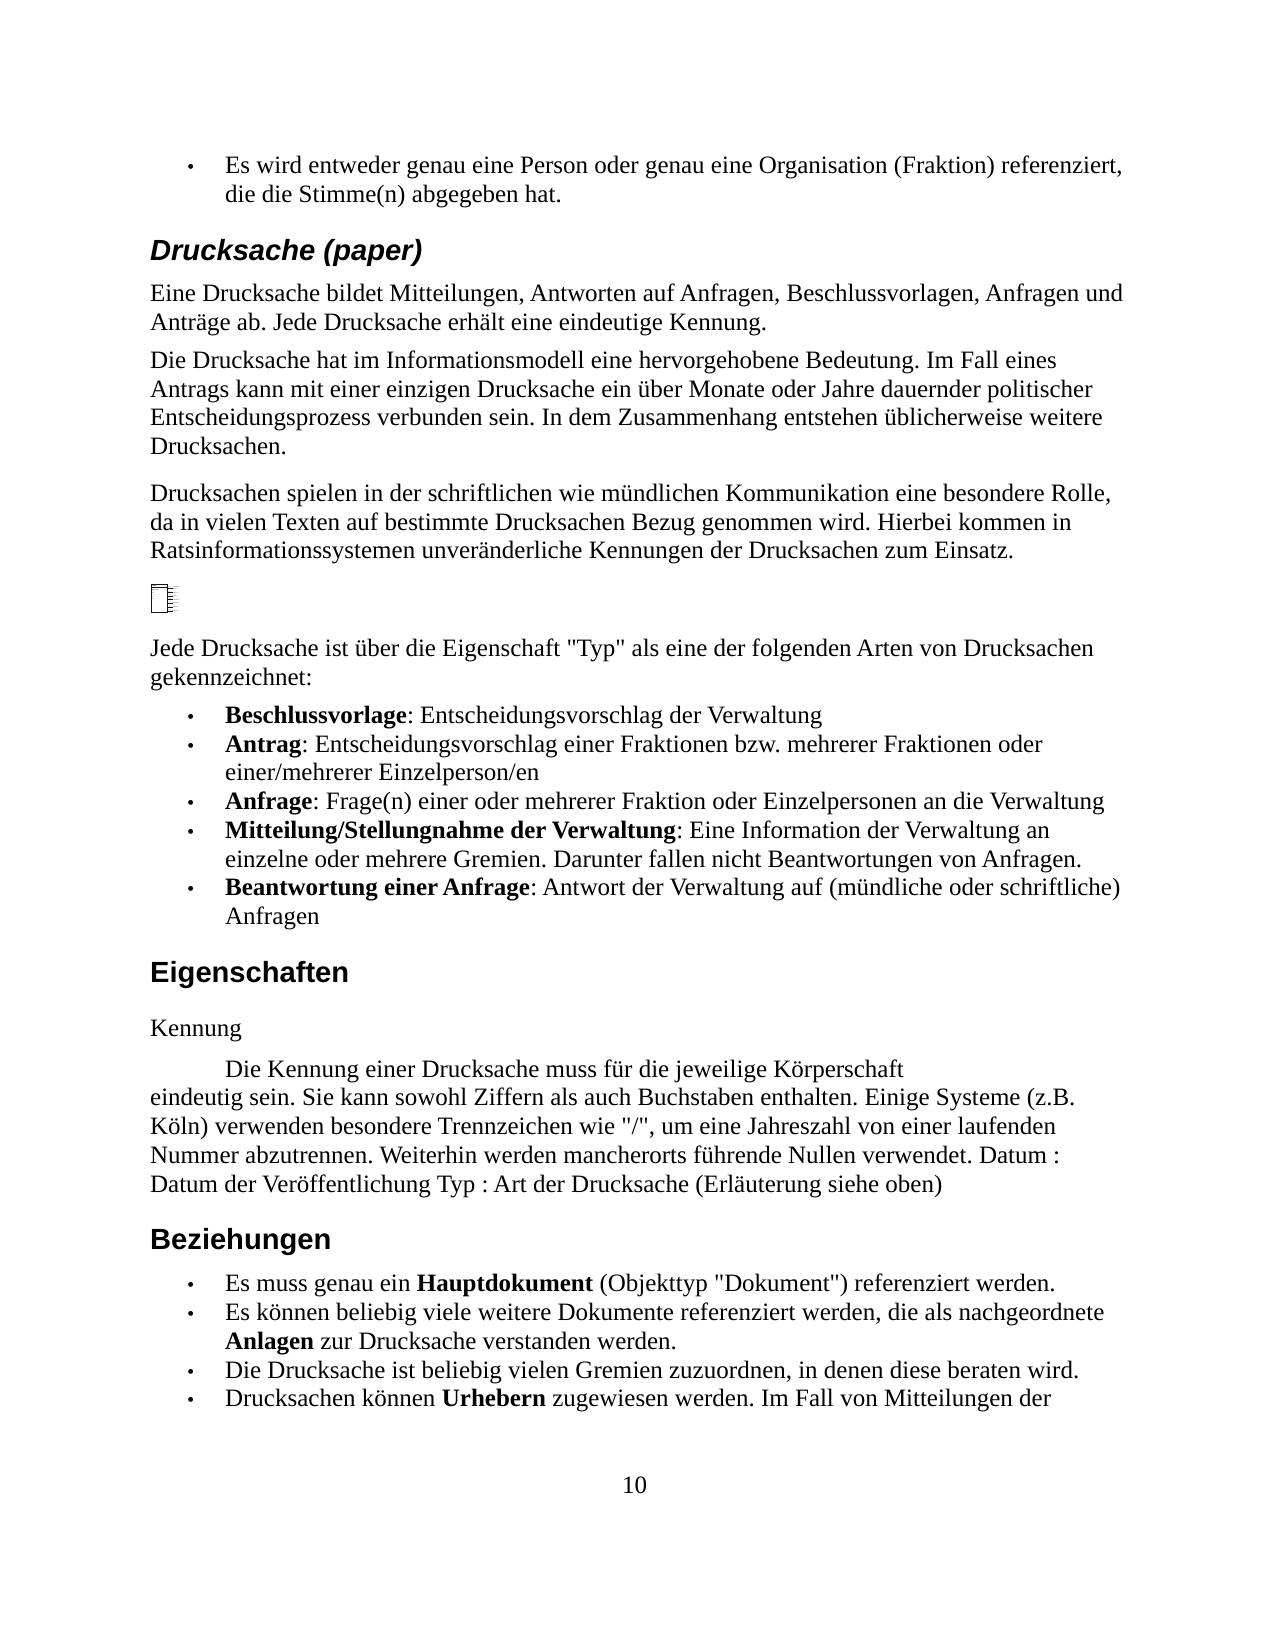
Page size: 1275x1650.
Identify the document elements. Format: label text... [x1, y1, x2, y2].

text Die Drucksache hat im Informationsmodell eine hervorgehobene Bedeutung. Im Fall eines Antrags kann mit einer einzigen Drucksache ein über Monate oder Jahre dauernder politischer Entscheidungsprozess verbunden sein. In dem Zusammenhang entstehen üblicherweise weitere Drucksachen. [150, 345, 1125, 460]
list Die Drucksache ist beliebig vielen Gremien zuzuordnen, in denen diese beraten wird. [187, 1355, 1125, 1383]
subtitle Eigenschaften [150, 955, 1125, 988]
text Die Kennung einer Drucksache muss für die jeweilige Körperschaft [225, 1054, 1125, 1082]
list Es muss genau ein Hauptdokument (Objekttyp "Dokument") referenziert werden. [187, 1268, 1125, 1297]
list Beschlussvorlage: Entscheidungsvorschlag der Verwaltung [187, 700, 1125, 729]
list Beantwortung einer Anfrage: Antwort der Verwaltung auf (mündliche oder schriftliche) Anfragen [187, 872, 1125, 930]
list Drucksachen können Urhebern zugewiesen werden. Im Fall von Mitteilungen der [187, 1383, 1125, 1412]
list Es wird entweder genau eine Person oder genau eine Organisation (Fraktion) referenziert, die die Stimme(n) abgegeben hat. [187, 150, 1125, 207]
text eindeutig sein. Sie kann sowohl Ziffern als auch Buchstaben enthalten. Einige Systeme (z.B. Köln) verwenden besondere Trennzeichen wie "/", um eine Jahreszahl von einer laufenden Nummer abzutrennen. Weiterhin werden mancherorts führende Nullen verwendet. Datum : Datum der Veröffentlichung Typ : Art der Drucksache (Erläuterung siehe oben) [150, 1082, 1125, 1197]
subtitle Beziehungen [150, 1222, 1125, 1256]
list Mitteilung/Stellungnahme der Verwaltung: Eine Information der Verwaltung an einzelne oder mehrere Gremien. Darunter fallen nicht Beantwortungen von Anfragen. [187, 815, 1125, 872]
list Es können beliebig viele weitere Dokumente referenziert werden, die als nachgeordnete Anlagen zur Drucksache verstanden werden. [187, 1297, 1125, 1355]
list Antrag: Entscheidungsvorschlag einer Fraktionen bzw. mehrerer Fraktionen oder einer/mehrerer Einzelperson/en [187, 729, 1125, 786]
text Drucksachen spielen in der schriftlichen wie mündlichen Kommunikation eine besondere Rolle, da in vielen Texten auf bestimmte Drucksachen Bezug genommen wird. Hierbei kommen in Ratsinformationssystemen unveränderliche Kennungen der Drucksachen zum Einsatz. [150, 478, 1125, 564]
subtitle Drucksache (paper) [150, 232, 1125, 266]
list Anfrage: Frage(n) einer oder mehrerer Fraktion oder Einzelpersonen an die Verwaltung [187, 786, 1125, 815]
text Eine Drucksache bildet Mitteilungen, Antworten auf Anfragen, Beschlussvorlagen, Anfragen und Anträge ab. Jede Drucksache erhält eine eindeutige Kennung. [150, 278, 1125, 336]
text Kennung [150, 1013, 1125, 1042]
text Jede Drucksache ist über die Eigenschaft "Typ" als eine der folgenden Arten von Drucksachen gekennzeichnet: [150, 633, 1125, 691]
